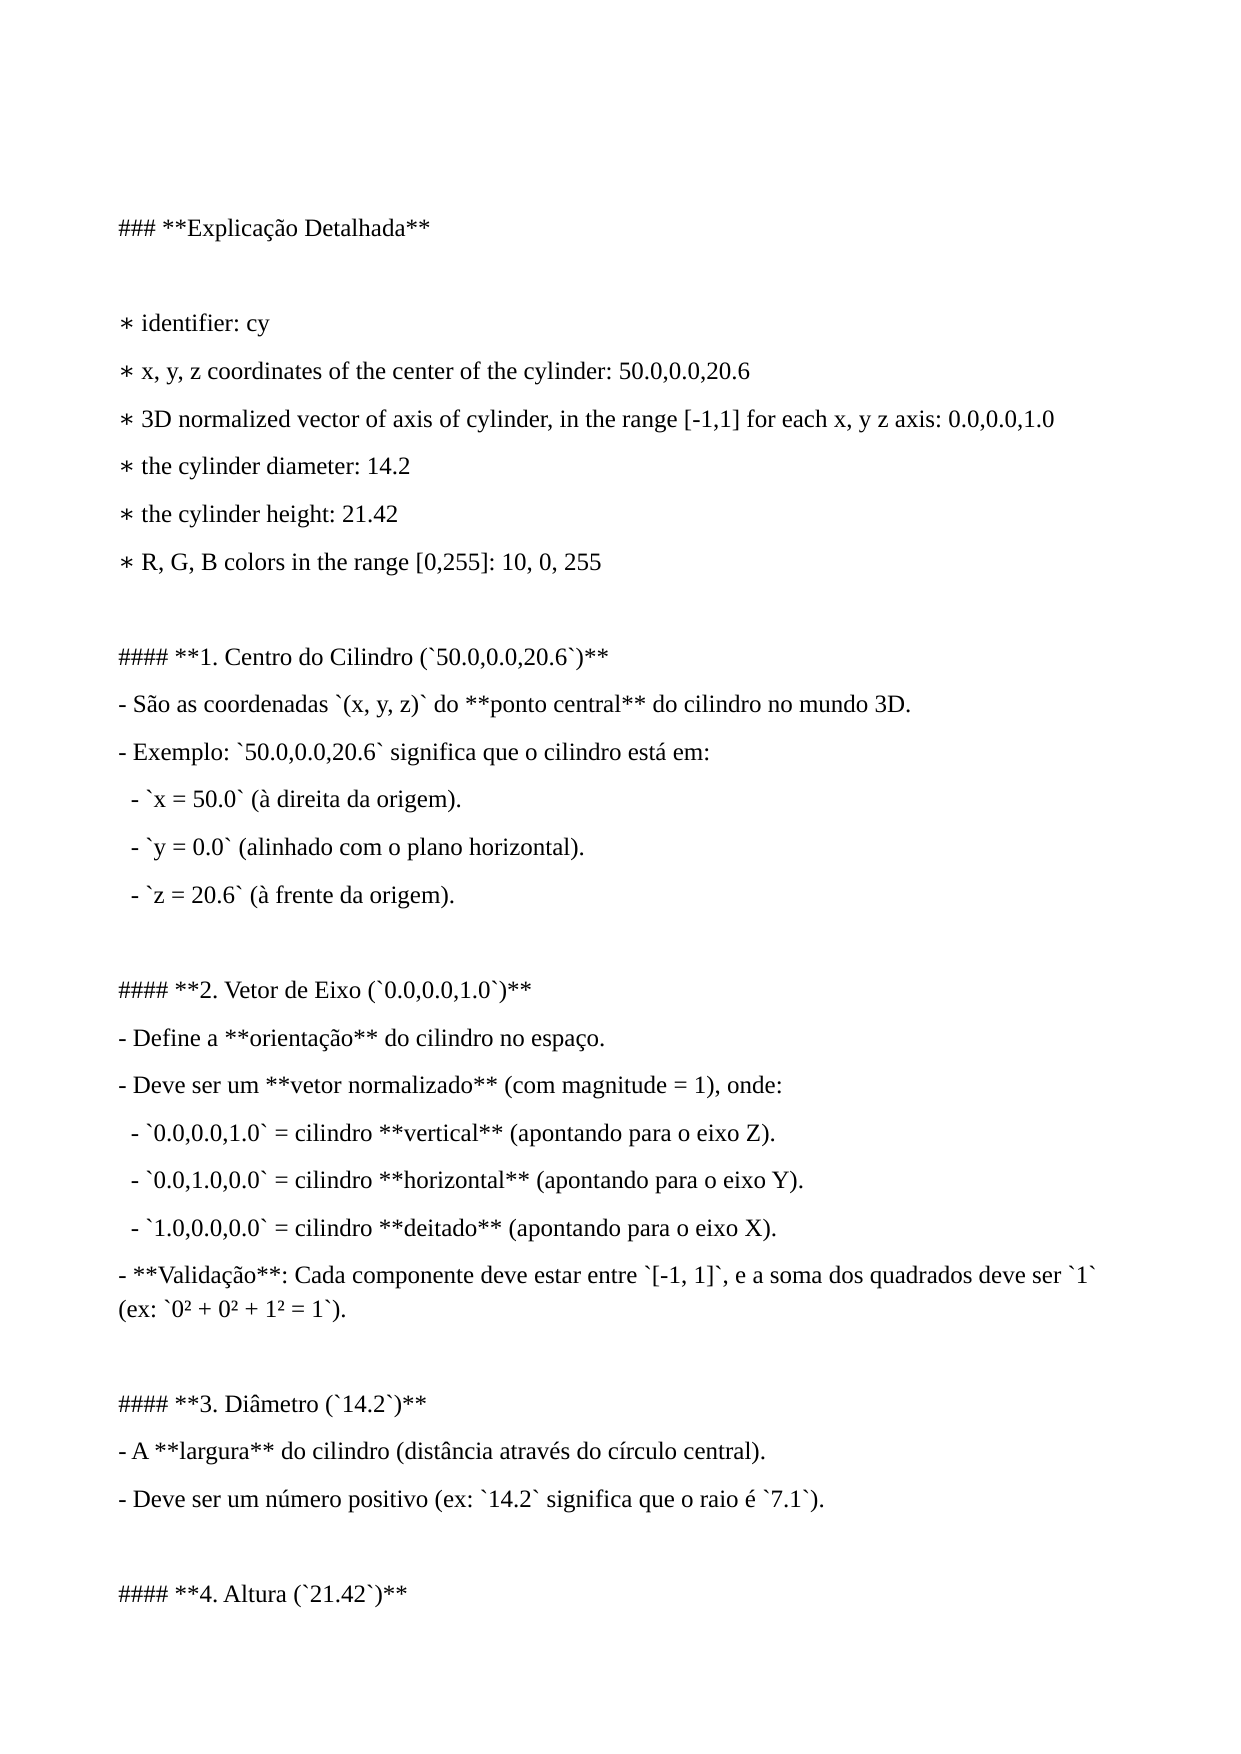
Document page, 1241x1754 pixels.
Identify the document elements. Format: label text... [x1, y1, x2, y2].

text - Deve ser um número positivo (ex: `14.2` significa que o raio é `7.1`). [118, 1484, 1122, 1513]
text - `x = 50.0` (à direita da origem). [118, 784, 1122, 813]
text - **Validação**: Cada componente deve estar entre `[-1, 1]`, e a soma dos quadrados deve ser `1` (ex: `0² + 0² + 1² = 1`). [118, 1261, 1122, 1322]
text - Define a **orientação** do cilindro no espaço. [118, 1023, 1122, 1051]
text ∗ the cylinder height: 21.42 [118, 499, 1122, 528]
text - Deve ser um **vetor normalizado** (com magnitude = 1), onde: [118, 1070, 1122, 1099]
text - Exemplo: `50.0,0.0,20.6` significa que o cilindro está em: [118, 737, 1122, 766]
text - São as coordenadas `(x, y, z)` do **ponto central** do cilindro no mundo 3D. [118, 689, 1122, 718]
text - `y = 0.0` (alinhado com o plano horizontal). [118, 832, 1122, 861]
text - A **largura** do cilindro (distância através do círculo central). [118, 1436, 1122, 1465]
text #### **4. Altura (`21.42`)** [118, 1579, 1122, 1608]
text ### **Explicação Detalhada** [118, 213, 1122, 242]
text - `z = 20.6` (à frente da origem). [118, 880, 1122, 908]
text - `1.0,0.0,0.0` = cilindro **deitado** (apontando para o eixo X). [118, 1213, 1122, 1242]
text ∗ x, y, z coordinates of the center of the cylinder: 50.0,0.0,20.6 [118, 356, 1122, 385]
text #### **3. Diâmetro (`14.2`)** [118, 1389, 1122, 1418]
text ∗ the cylinder diameter: 14.2 [118, 451, 1122, 480]
text - `0.0,1.0,0.0` = cilindro **horizontal** (apontando para o eixo Y). [118, 1165, 1122, 1194]
text ∗ 3D normalized vector of axis of cylinder, in the range [-1,1] for each x, y z axis: 0.0,0.0,1.0 [118, 404, 1122, 432]
text #### **2. Vetor de Eixo (`0.0,0.0,1.0`)** [118, 975, 1122, 1004]
text ∗ R, G, B colors in the range [0,255]: 10, 0, 255 [118, 547, 1122, 575]
text #### **1. Centro do Cilindro (`50.0,0.0,20.6`)** [118, 642, 1122, 671]
text ∗ identifier: cy [118, 308, 1122, 337]
text - `0.0,0.0,1.0` = cilindro **vertical** (apontando para o eixo Z). [118, 1118, 1122, 1147]
